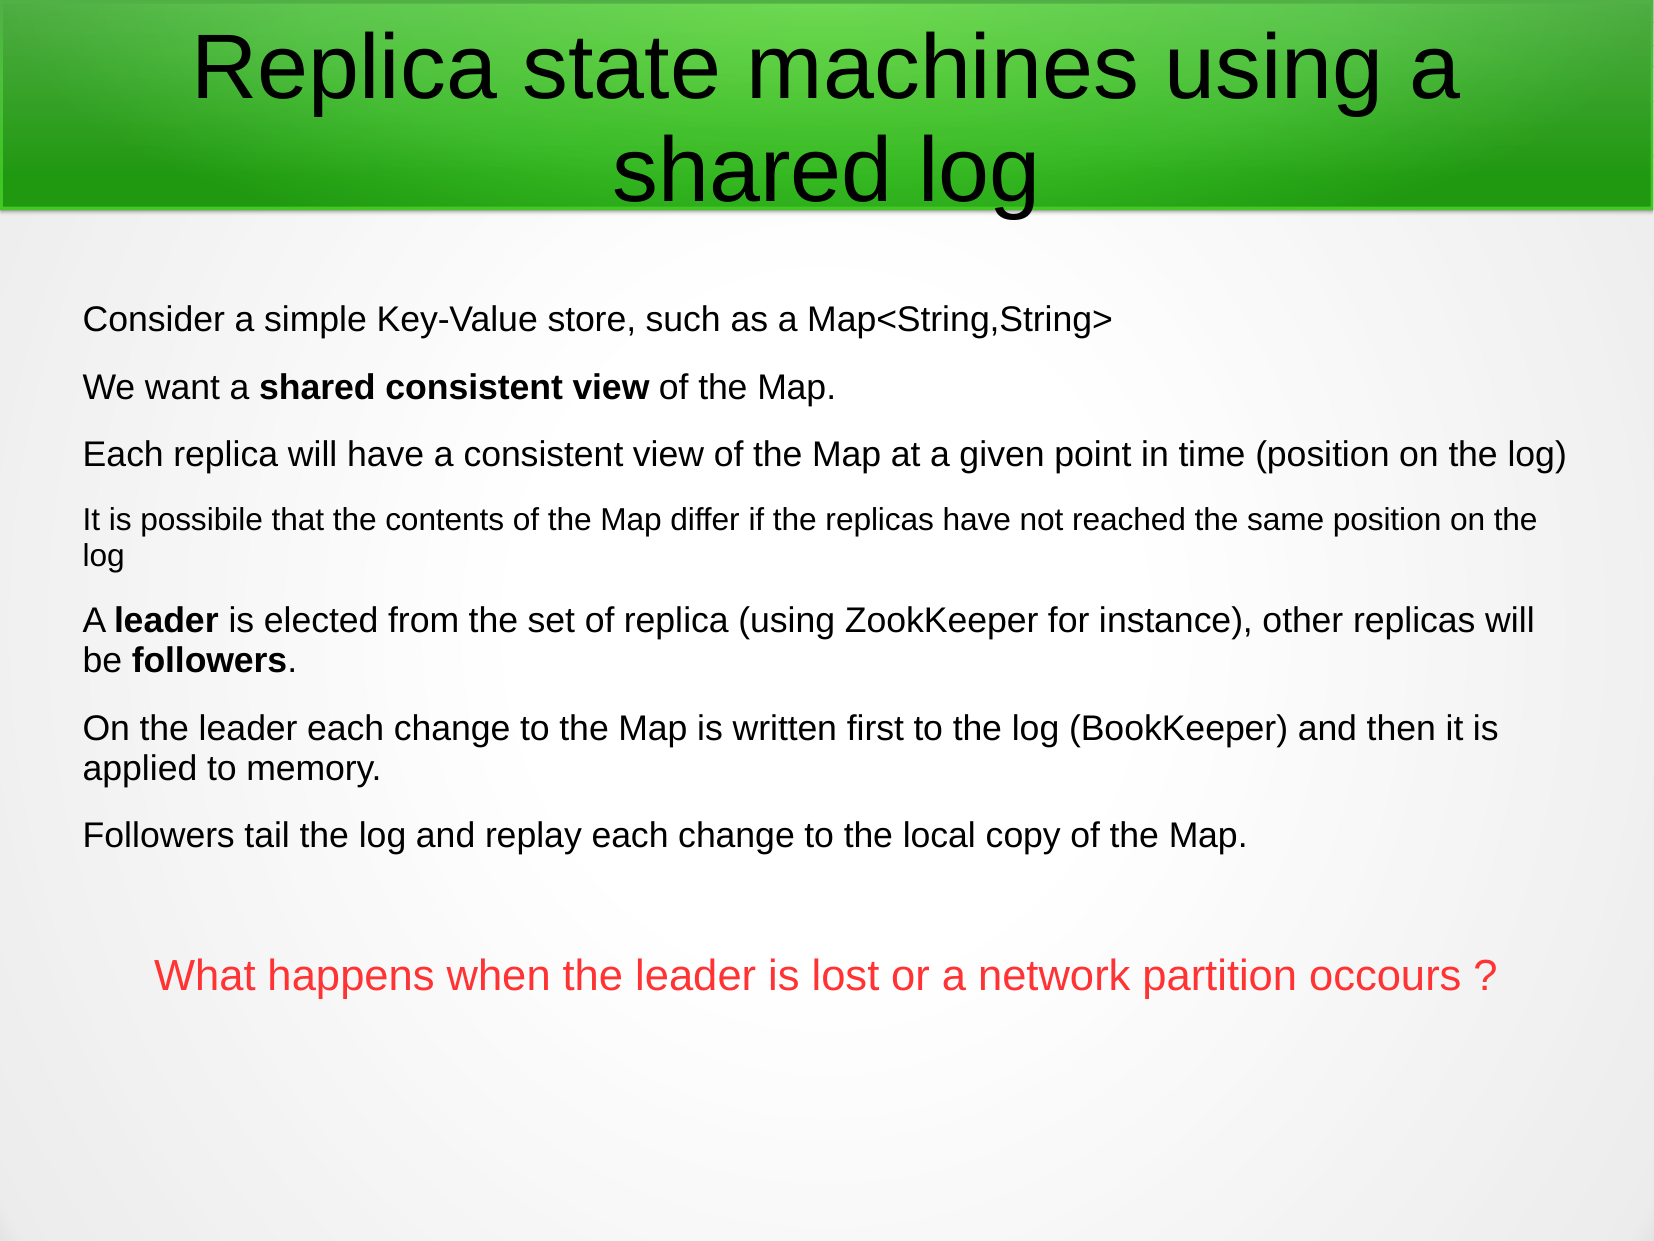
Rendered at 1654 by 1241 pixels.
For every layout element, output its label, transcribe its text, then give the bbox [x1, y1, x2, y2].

title Replica state machines using a shared log [82, 15, 1571, 221]
list Consider a simple Key-Value store, such as a Map<String,String> We want a shared consistent view of the Map. Each replica will have a consistent view of the Map at a given point in time (position on the log) It is possibile that the contents of the Map differ if the replicas have not reached the same position on the log A leader is elected from the set of replica (using ZookKeeper for instance), other replicas will be followers. On the leader each change to the Map is written first to the log (BookKeeper) and then it is applied to memory. Followers tail the log and replay each change to the local copy of the Map. What happens when the leader is lost or a network partition occours ? [82, 299, 1571, 1019]
